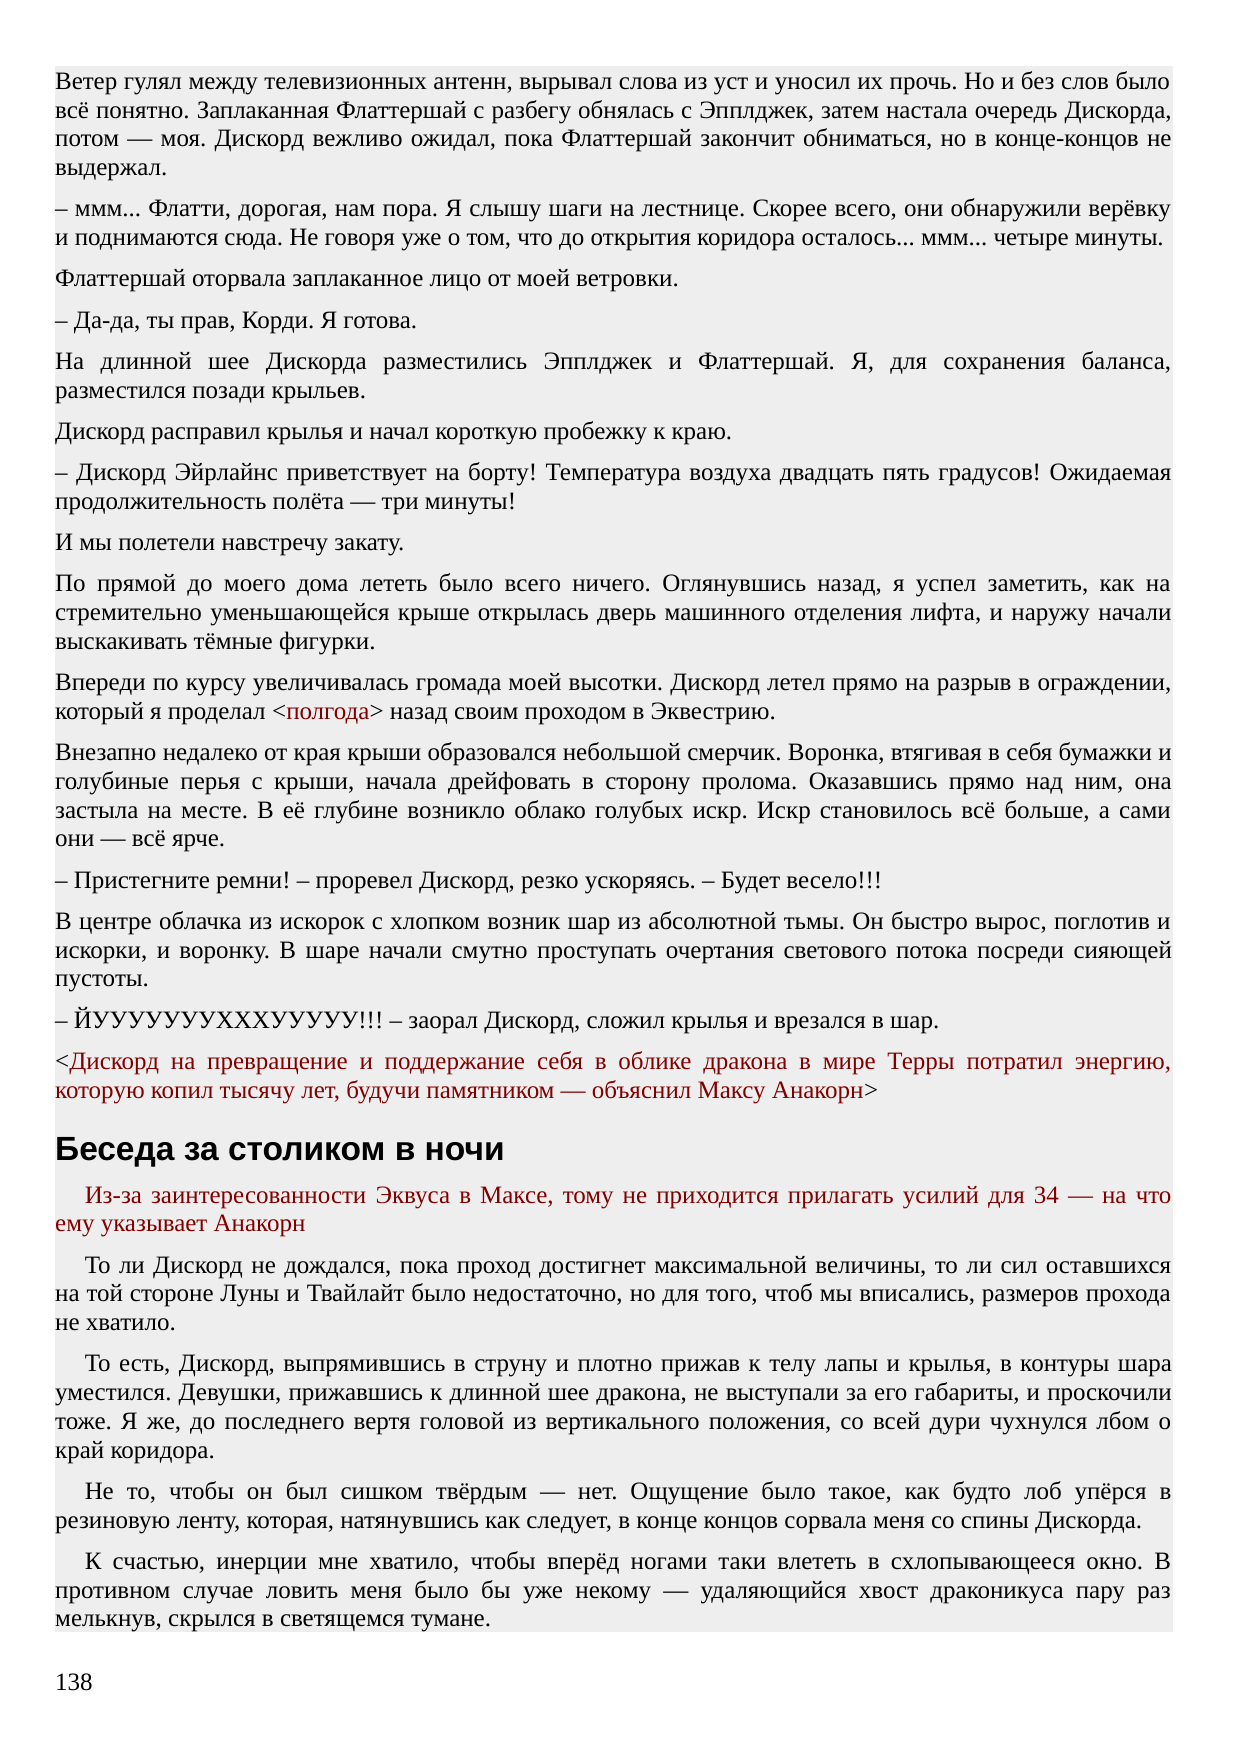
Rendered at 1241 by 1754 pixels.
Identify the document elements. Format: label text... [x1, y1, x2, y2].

text Внезапно недалеко от края крыши образовался небольшой смерчик. Воронка, втягивая в себя бумажки и голубиные перья с крыши, начала дрейфовать в сторону пролома. Оказавшись прямо над ним, она застыла на месте. В её глубине возникло облако голубых искр. Искр становилось всё больше, а сами они — всё ярче. [55, 737, 1173, 852]
text И мы полетели навстречу закату. [55, 527, 1173, 556]
text – Дискорд Эйрлайнс приветствует на борту! Температура воздуха двадцать пять градусов! Ожидаемая продолжительность полёта — три минуты! [55, 457, 1173, 515]
text Из-за заинтересованности Эквуса в Максе, тому не приходится прилагать усилий для 34 — на что ему указывает Анакорн [55, 1180, 1173, 1237]
text – ммм... Флатти, дорогая, нам пора. Я слышу шаги на лестнице. Скорее всего, они обнаружили верёвку и поднимаются сюда. Не говоря уже о том, что до открытия коридора осталось... ммм... четыре минуты. [55, 193, 1173, 251]
subtitle Беседа за столиком в ночи [55, 1128, 1173, 1167]
text – ЙУУУУУУУХХХУУУУУ!!! – заорал Дискорд, сложил крылья и врезался в шар. [55, 1005, 1173, 1033]
text – Да-да, ты прав, Корди. Я готова. [55, 305, 1173, 333]
text То ли Дискорд не дождался, пока проход достигнет максимальной величины, то ли сил оставшихся на той стороне Луны и Твайлайт было недостаточно, но для того, чтоб мы вписались, размеров прохода не хватило. [55, 1250, 1173, 1336]
text <Дискорд на превращение и поддержание себя в облике дракона в мире Терры потратил энергию, которую копил тысячу лет, будучи памятником — объяснил Максу Анакорн> [55, 1046, 1173, 1103]
text Дискорд расправил крылья и начал короткую пробежку к краю. [55, 416, 1173, 445]
text Впереди по курсу увеличивалась громада моей высотки. Дискорд летел прямо на разрыв в ограждении, который я проделал <полгода> назад своим проходом в Эквестрию. [55, 667, 1173, 725]
text К счастью, инерции мне хватило, чтобы вперёд ногами таки влететь в схлопывающееся окно. В противном случае ловить меня было бы уже некому — удаляющийся хвост драконикуса пару раз мелькнув, скрылся в светящемся тумане. [55, 1546, 1173, 1632]
text В центре облачка из искорок с хлопком возник шар из абсолютной тьмы. Он быстро вырос, поглотив и искорки, и воронку. В шаре начали смутно проступать очертания светового потока посреди сияющей пустоты. [55, 906, 1173, 992]
text – Пристегните ремни! – проревел Дискорд, резко ускоряясь. – Будет весело!!! [55, 865, 1173, 893]
text На длинной шее Дискорда разместились Эпплджек и Флаттершай. Я, для сохранения баланса, разместился позади крыльев. [55, 346, 1173, 403]
text То есть, Дискорд, выпрямившись в струну и плотно прижав к телу лапы и крылья, в контуры шара уместился. Девушки, прижавшись к длинной шее дракона, не выступали за его габариты, и проскочили тоже. Я же, до последнего вертя головой из вертикального положения, со всей дури чухнулся лбом о край коридора. [55, 1348, 1173, 1463]
text Не то, чтобы он был сишком твёрдым — нет. Ощущение было такое, как будто лоб упёрся в резиновую ленту, которая, натянувшись как следует, в конце концов сорвала меня со спины Дискорда. [55, 1476, 1173, 1533]
text По прямой до моего дома лететь было всего ничего. Оглянувшись назад, я успел заметить, как на стремительно уменьшающейся крыше открылась дверь машинного отделения лифта, и наружу начали выскакивать тёмные фигурки. [55, 568, 1173, 655]
text Флаттершай оторвала заплаканное лицо от моей ветровки. [55, 263, 1173, 292]
text Ветер гулял между телевизионных антенн, вырывал слова из уст и уносил их прочь. Но и без слов было всё понятно. Заплаканная Флаттершай с разбегу обнялась с Эпплджек, затем настала очередь Дискорда, потом — моя. Дискорд вежливо ожидал, пока Флаттершай закончит обниматься, но в конце-концов не выдержал. [55, 66, 1173, 181]
